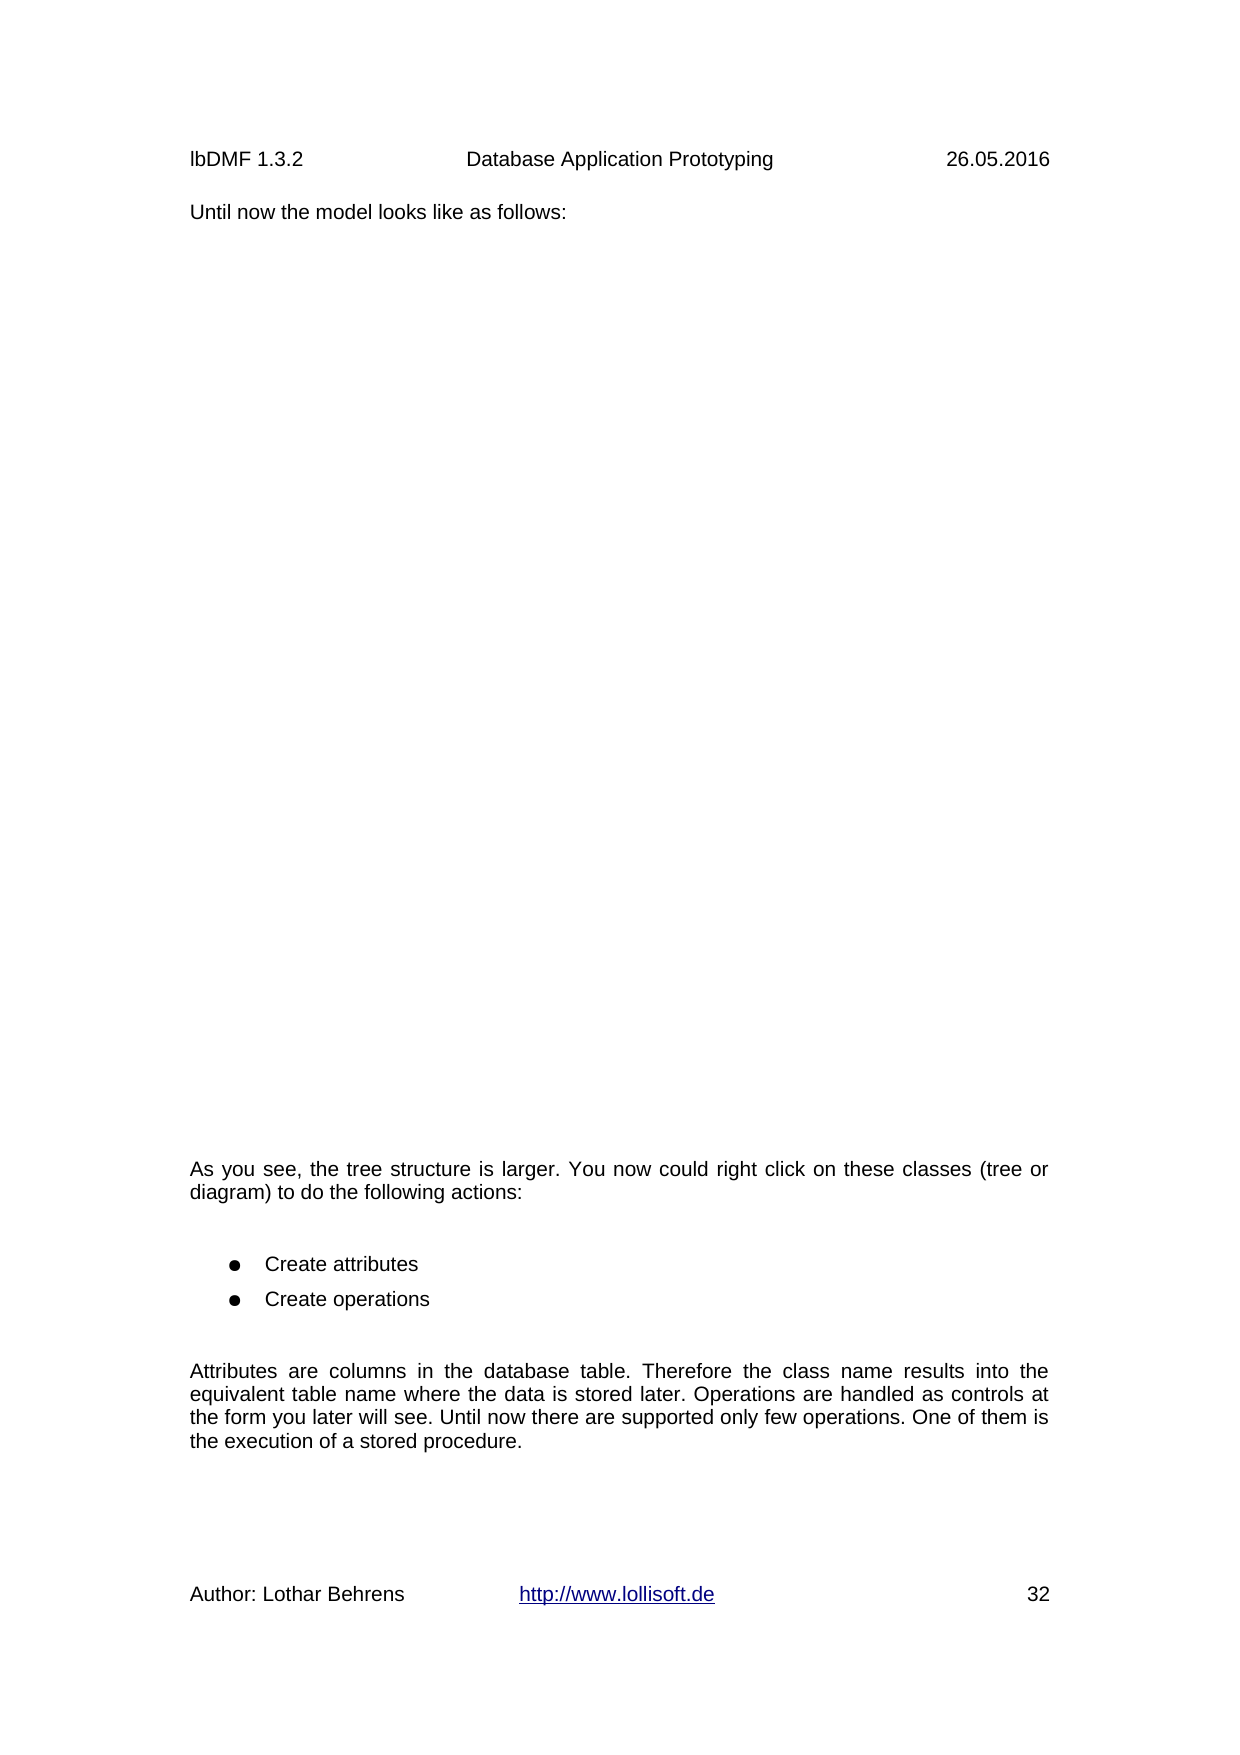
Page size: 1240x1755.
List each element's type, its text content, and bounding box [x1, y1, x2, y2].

list Create attributes [227, 1252, 1050, 1276]
text Until now the model looks like as follows: [189, 201, 1050, 224]
text As you see, the tree structure is larger. You now could right click on these classes (tree or diagram) to do the following actions: [189, 1158, 1050, 1204]
list Create operations [227, 1288, 1050, 1311]
text Attributes are columns in the database table. Therefore the class name results into the equivalent table name where the data is stored later. Operations are handled as controls at the form you later will see. Until now there are supported only few operations. One of them is the execution of a stored procedure. [189, 1359, 1050, 1452]
